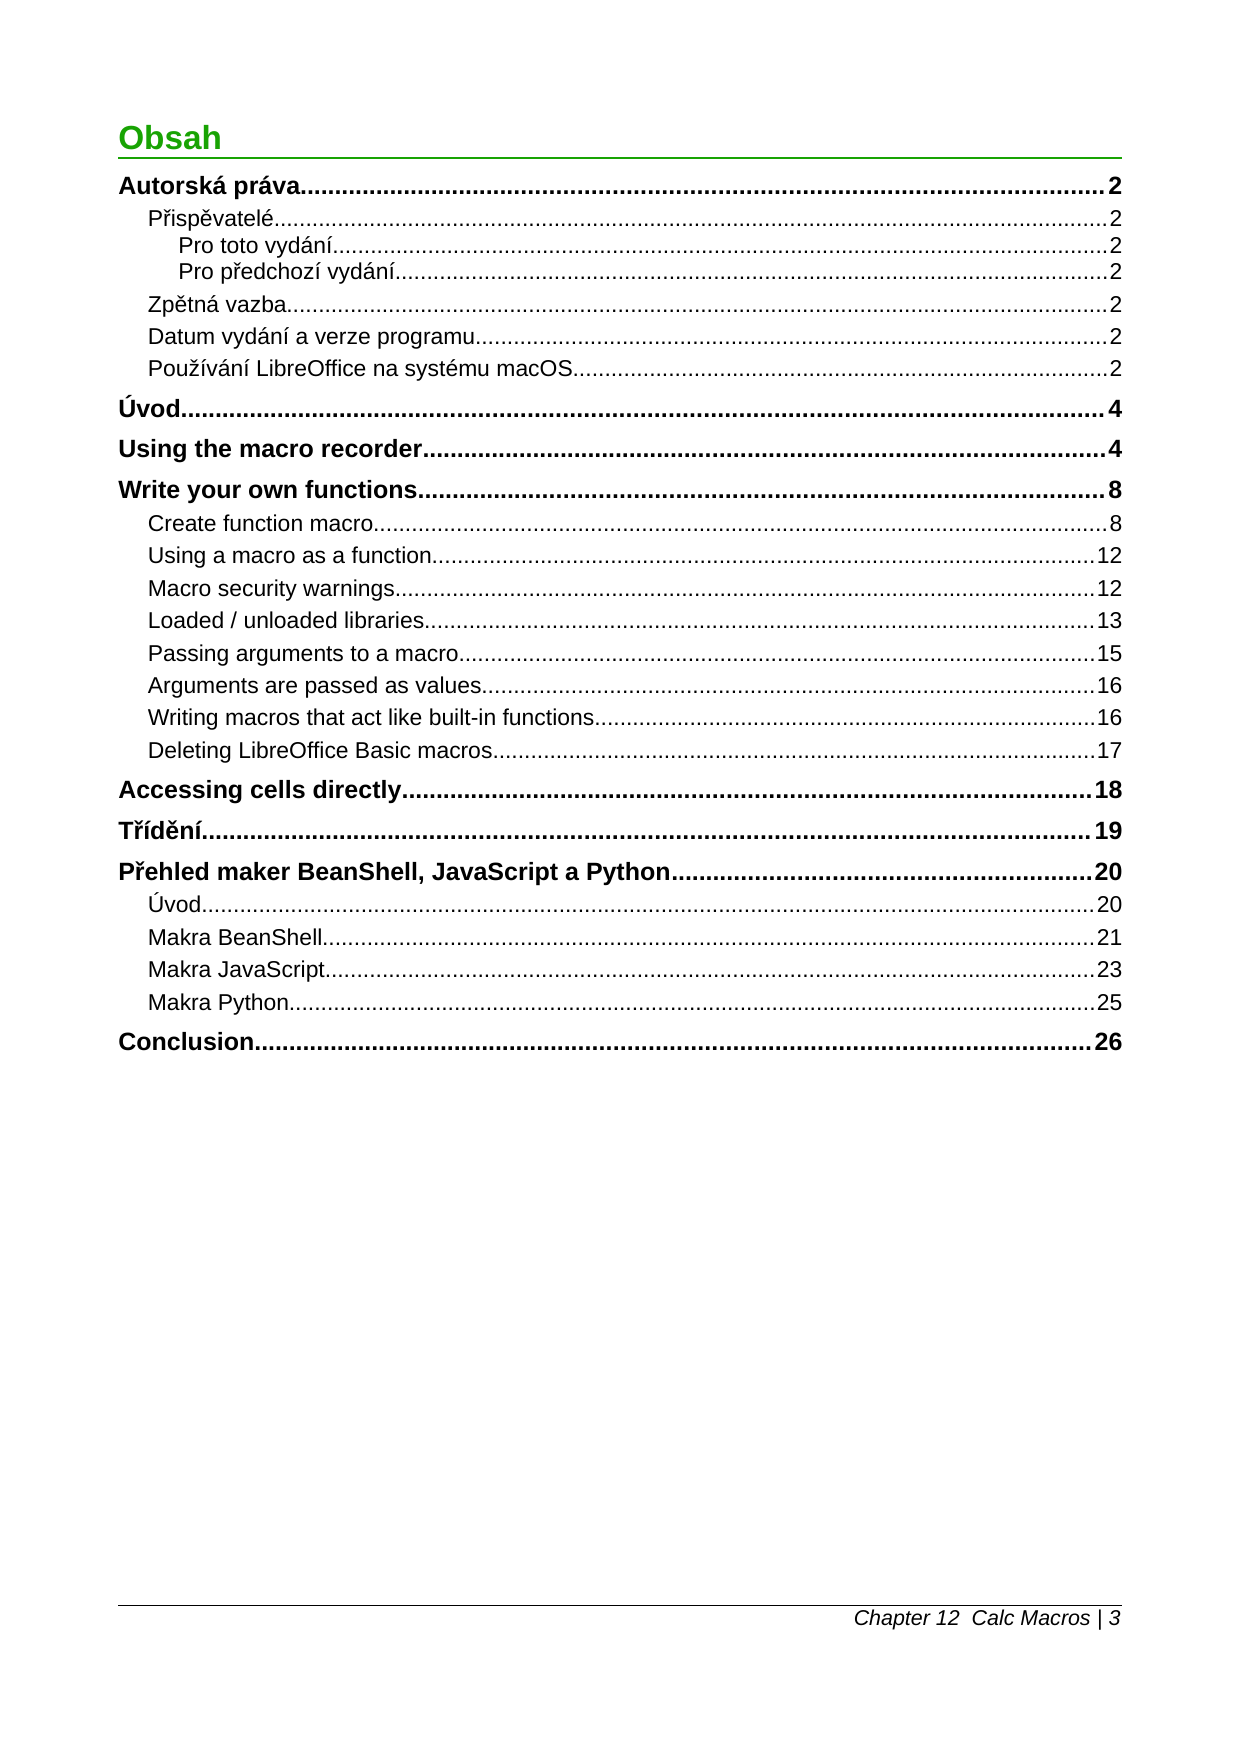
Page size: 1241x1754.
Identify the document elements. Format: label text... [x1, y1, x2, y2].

text Arguments are passed as values 16 [148, 672, 1122, 698]
text Pro toto vydání 2 [178, 232, 1122, 258]
text Loaded / unloaded libraries 13 [148, 607, 1122, 633]
text Writing macros that act like built-in functions 16 [148, 704, 1122, 731]
subtitle Obsah [118, 118, 1122, 157]
text Write your own functions 8 [118, 475, 1122, 504]
text Create function macro 8 [148, 510, 1122, 536]
text Zpětná vazba 2 [148, 291, 1122, 317]
text Using the macro recorder 4 [118, 434, 1122, 463]
text Autorská práva 2 [118, 171, 1122, 199]
text Používání LibreOffice na systému macOS 2 [148, 355, 1122, 382]
text Makra BeanShell 21 [148, 924, 1122, 950]
text Accessing cells directly 18 [118, 775, 1122, 804]
text Passing arguments to a macro 15 [148, 639, 1122, 666]
text Úvod 20 [148, 891, 1122, 918]
text Přehled maker BeanShell, JavaScript a Python 20 [118, 856, 1122, 885]
text Deleting LibreOffice Basic macros 17 [148, 737, 1122, 763]
text Datum vydání a verze programu 2 [148, 323, 1122, 349]
text Conclusion 26 [118, 1027, 1122, 1056]
text Pro předchozí vydání 2 [178, 258, 1122, 284]
text Úvod 4 [118, 394, 1122, 422]
text Makra Python 25 [148, 988, 1122, 1015]
text Třídění 19 [118, 816, 1122, 844]
text Přispěvatelé 2 [148, 205, 1122, 232]
text Using a macro as a function 12 [148, 542, 1122, 569]
text Makra JavaScript 23 [148, 956, 1122, 982]
text Macro security warnings 12 [148, 575, 1122, 601]
